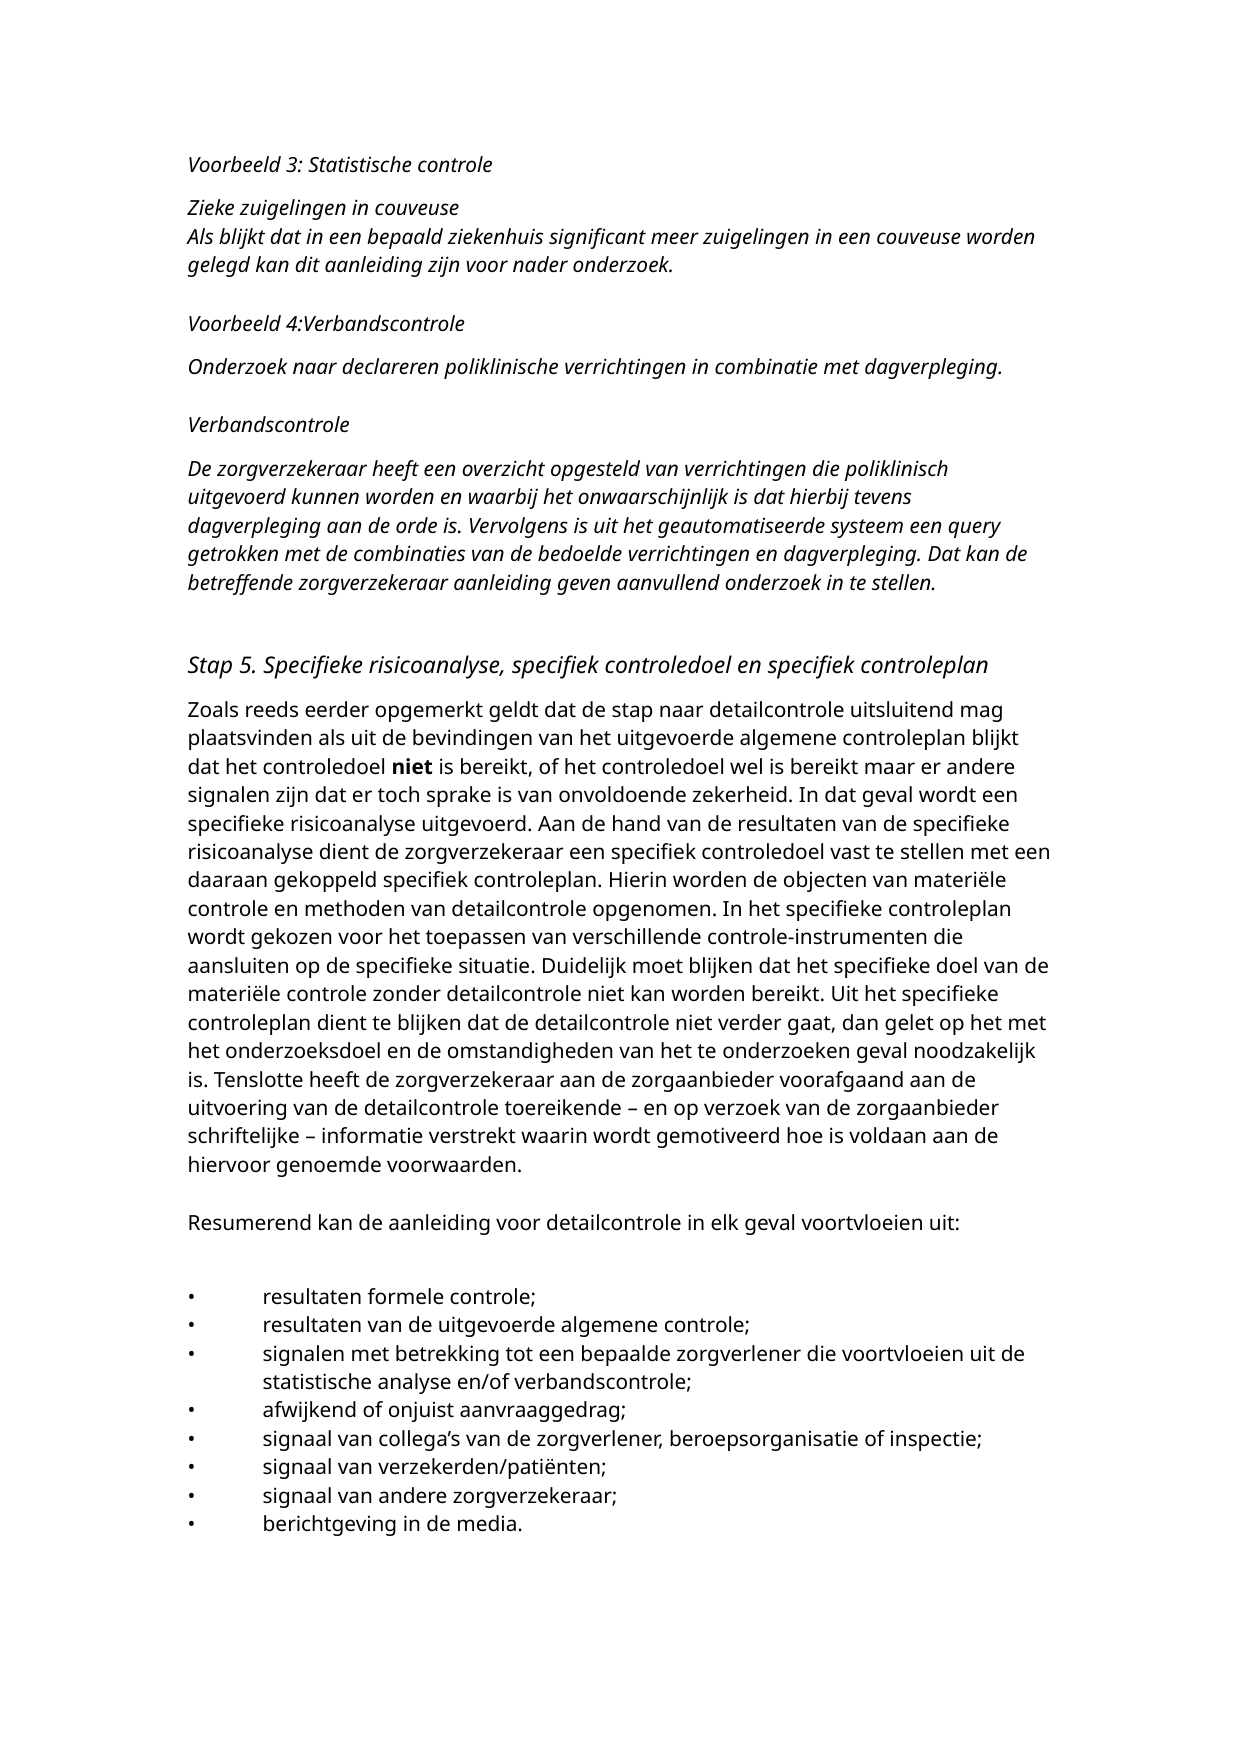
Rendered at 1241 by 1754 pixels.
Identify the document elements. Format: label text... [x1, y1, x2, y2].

text Voorbeeld 3: Statistische controle [187, 150, 1053, 178]
subtitle Stap 5. Specifieke risicoanalyse, specifiek controledoel en specifiek controleplan [187, 649, 1053, 680]
text Zieke zuigelingen in couveuse [187, 193, 1053, 222]
text Zoals reeds eerder opgemerkt geldt dat de stap naar detailcontrole uitsluitend mag plaatsvinden als uit de bevindingen van het uitgevoerde algemene controleplan blijkt dat het controledoel niet is bereikt, of het controledoel wel is bereikt maar er andere signalen zijn dat er toch sprake is van onvoldoende zekerheid. In dat geval wordt een specifieke risicoanalyse uitgevoerd. Aan de hand van de resultaten van de specifieke risicoanalyse dient de zorgverzekeraar een specifiek controledoel vast te stellen met een daaraan gekoppeld specifiek controleplan. Hierin worden de objecten van materiële controle en methoden van detailcontrole opgenomen. In het specifieke controleplan wordt gekozen voor het toepassen van verschillende controle-instrumenten die aansluiten op de specifieke situatie. Duidelijk moet blijken dat het specifieke doel van de materiële controle zonder detailcontrole niet kan worden bereikt. Uit het specifieke controleplan dient te blijken dat de detailcontrole niet verder gaat, dan gelet op het met het onderzoeksdoel en de omstandigheden van het te onderzoeken geval noodzakelijk is. Tenslotte heeft de zorgverzekeraar aan de zorgaanbieder voorafgaand aan de uitvoering van de detailcontrole toereikende – en op verzoek van de zorgaanbieder schriftelijke – informatie verstrekt waarin wordt gemotiveerd hoe is voldaan aan de hiervoor genoemde voorwaarden. [187, 695, 1053, 1178]
text Onderzoek naar declareren poliklinische verrichtingen in combinatie met dagverpleging. [187, 352, 1053, 381]
list signaal van andere zorgverzekeraar; [187, 1481, 1053, 1509]
list resultaten formele controle; [187, 1282, 1053, 1310]
text De zorgverzekeraar heeft een overzicht opgesteld van verrichtingen die poliklinisch uitgevoerd kunnen worden en waarbij het onwaarschijnlijk is dat hierbij tevens dagverpleging aan de orde is. Vervolgens is uit het geautomatiseerde systeem een query getrokken met de combinaties van de bedoelde verrichtingen en dagverpleging. Dat kan de betreffende zorgverzekeraar aanleiding geven aanvullend onderzoek in te stellen. [187, 454, 1053, 596]
text Voorbeeld 4:Verbandscontrole [187, 309, 1053, 337]
text Als blijkt dat in een bepaald ziekenhuis significant meer zuigelingen in een couveuse worden gelegd kan dit aanleiding zijn voor nader onderzoek. [187, 222, 1053, 279]
list berichtgeving in de media. [187, 1509, 1053, 1538]
list signaal van collega’s van de zorgverlener, beroepsorganisatie of inspectie; [187, 1424, 1053, 1452]
list resultaten van de uitgevoerde algemene controle; [187, 1310, 1053, 1339]
text Resumerend kan de aanleiding voor detailcontrole in elk geval voortvloeien uit: [187, 1208, 1053, 1237]
list signaal van verzekerden/patiënten; [187, 1452, 1053, 1481]
list signalen met betrekking tot een bepaalde zorgverlener die voortvloeien uit de statistische analyse en/of verbandscontrole; [187, 1339, 1053, 1396]
text Verbandscontrole [187, 411, 1053, 439]
list afwijkend of onjuist aanvraaggedrag; [187, 1396, 1053, 1424]
